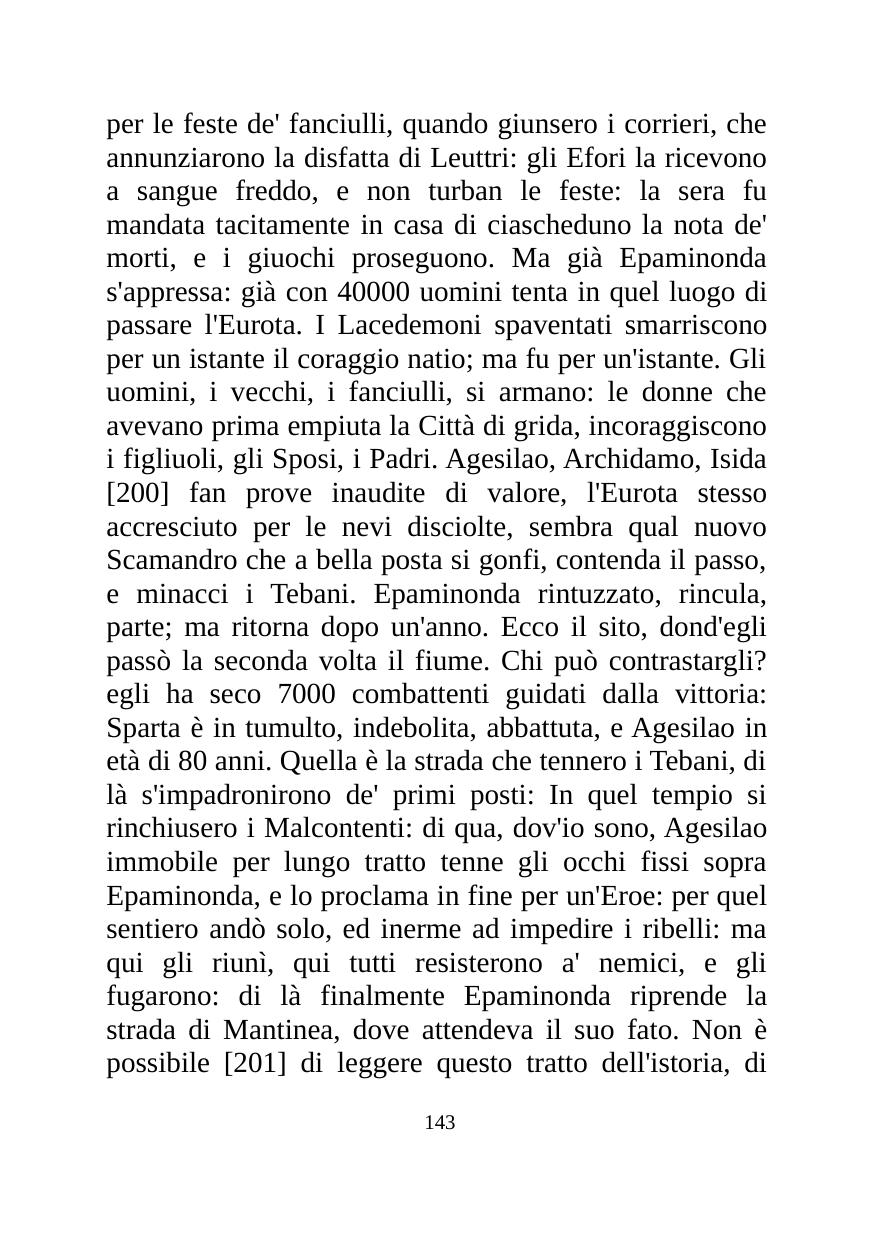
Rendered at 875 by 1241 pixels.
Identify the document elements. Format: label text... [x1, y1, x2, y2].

text per le feste de' fanciulli, quando giunsero i corrieri, che annunziarono la disfatta di Leuttri: gli Efori la ricevono a sangue freddo, e non turban le feste: la sera fu mandata tacitamente in casa di ciascheduno la nota de' morti, e i giuochi proseguono. Ma già Epaminonda s'appressa: già con 40000 uomini tenta in quel luogo di passare l'Eurota. I Lacedemoni spaventati smarriscono per un istante il coraggio natio; ma fu per un'istante. Gli uomini, i vecchi, i fanciulli, si armano: le donne che avevano prima empiuta la Città di grida, incoraggiscono i figliuoli, gli Sposi, i Padri. Agesilao, Archidamo, Isida [200] fan prove inaudite di valore, l'Eurota stesso accresciuto per le nevi disciolte, sembra qual nuovo Scamandro che a bella posta si gonfi, contenda il passo, e minacci i Tebani. Epaminonda rintuzzato, rincula, parte; ma ritorna dopo un'anno. Ecco il sito, dond'egli passò la seconda volta il fiume. Chi può contrastargli? egli ha seco 7000 combattenti guidati dalla vittoria: Sparta è in tumulto, indebolita, abbattuta, e Agesilao in età di 80 anni. Quella è la strada che tennero i Tebani, di là s'impadronirono de' primi posti: In quel tempio si rinchiusero i Malcontenti: di qua, dov'io sono, Agesilao immobile per lungo tratto tenne gli occhi fissi sopra Epaminonda, e lo proclama in fine per un'Eroe: per quel sentiero andò solo, ed inerme ad impedire i ribelli: ma qui gli riunì, qui tutti resisterono a' nemici, e gli fugarono: di là finalmente Epaminonda riprende la strada di Mantinea, dove attendeva il suo fato. Non è possibile [201] di leggere questo tratto dell'istoria, di [106, 106, 768, 1079]
